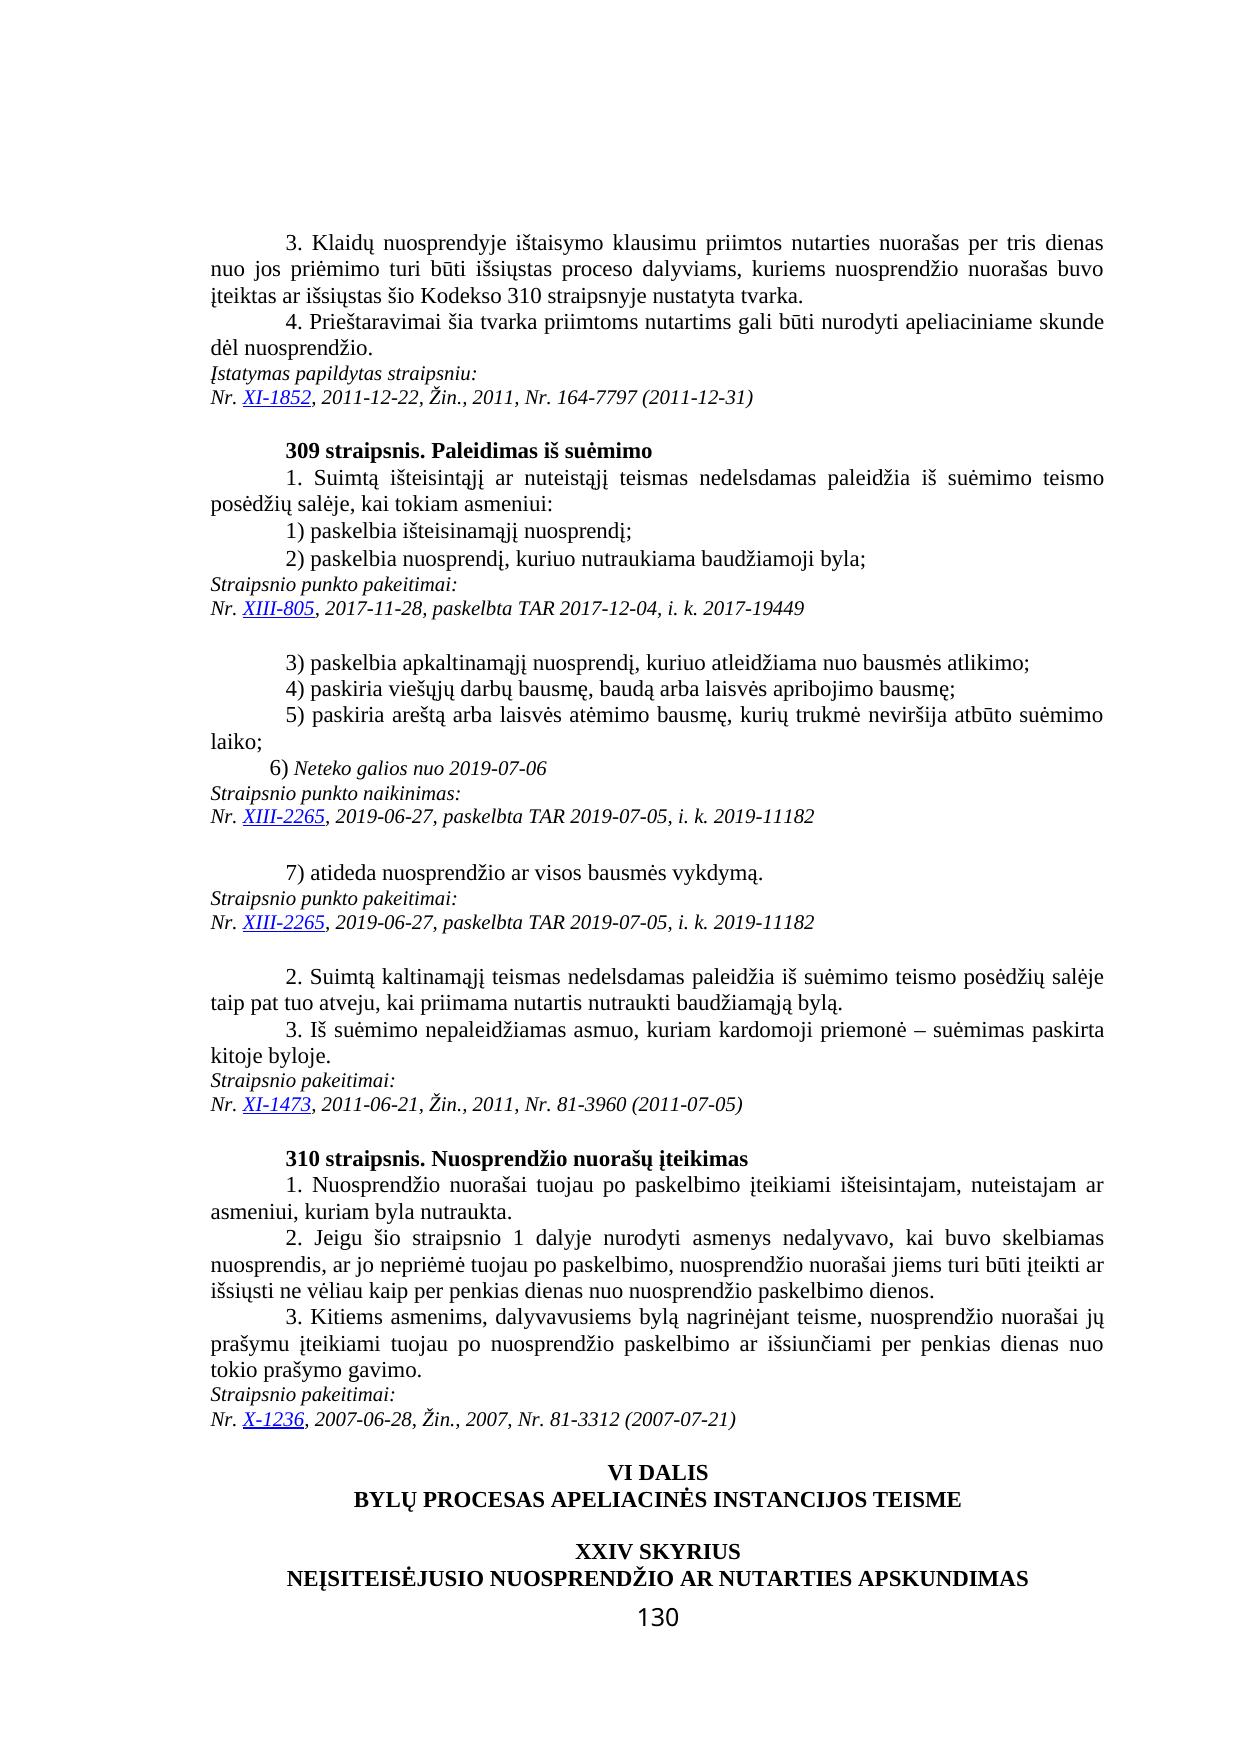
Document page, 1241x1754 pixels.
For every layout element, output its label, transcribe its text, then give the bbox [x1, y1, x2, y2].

text 3. Iš suėmimo nepaleidžiamas asmuo, kuriam kardomoji priemonė – suėmimas paskirta kitoje byloje. [210, 1016, 1105, 1068]
text 6) Neteko galios nuo 2019-07-06 [210, 754, 1105, 780]
text 5) paskiria areštą arba laisvės atėmimo bausmę, kurių trukmė neviršija atbūto suėmimo laiko; [210, 701, 1105, 754]
text Nr. XIII-805, 2017-11-28, paskelbta TAR 2017-12-04, i. k. 2017-19449 [210, 596, 1105, 620]
text Įstatymas papildytas straipsniu: [210, 361, 1105, 385]
text Straipsnio punkto pakeitimai: [210, 886, 1105, 910]
text 4) paskiria viešųjų darbų bausmę, baudą arba laisvės apribojimo bausmę; [210, 675, 1105, 701]
text Nr. XI-1473, 2011-06-21, Žin., 2011, Nr. 81-3960 (2011-07-05) [210, 1092, 1105, 1116]
text Straipsnio pakeitimai: [210, 1382, 1105, 1406]
text Nr. XIII-2265, 2019-06-27, paskelbta TAR 2019-07-05, i. k. 2019-11182 [210, 910, 1105, 934]
text 3. Kitiems asmenims, dalyvavusiems bylą nagrinėjant teisme, nuosprendžio nuorašai jų prašymu įteikiami tuojau po nuosprendžio paskelbimo ar išsiunčiami per penkias dienas nuo tokio prašymo gavimo. [210, 1303, 1105, 1382]
text Nr. XI-1852, 2011-12-22, Žin., 2011, Nr. 164-7797 (2011-12-31) [210, 385, 1105, 409]
text 2) paskelbia nuosprendį, kuriuo nutraukiama baudžiamoji byla; [210, 543, 1105, 572]
text Neįsiteisėjusio nuosprendžio ar nutarties apskundimas [210, 1565, 1105, 1591]
text Nr. XIII-2265, 2019-06-27, paskelbta TAR 2019-07-05, i. k. 2019-11182 [210, 804, 1105, 828]
text 1. Suimtą išteisintąjį ar nuteistąjį teismas nedelsdamas paleidžia iš suėmimo teismo posėdžių salėje, kai tokiam asmeniui: [210, 464, 1105, 517]
text 4. Prieštaravimai šia tvarka priimtoms nutartims gali būti nurodyti apeliaciniame skunde dėl nuosprendžio. [210, 308, 1105, 361]
text Bylų procesas apeliacinės instancijos teisme [210, 1486, 1105, 1512]
text 309 straipsnis. Paleidimas iš suėmimo [210, 438, 1105, 464]
text Straipsnio punkto naikinimas: [210, 780, 1105, 804]
text Straipsnio punkto pakeitimai: [210, 572, 1105, 596]
text 3) paskelbia apkaltinamąjį nuosprendį, kuriuo atleidžiama nuo bausmės atlikimo; [210, 649, 1105, 675]
text Straipsnio pakeitimai: [210, 1068, 1105, 1092]
text 7) atideda nuosprendžio ar visos bausmės vykdymą. [210, 857, 1105, 886]
text 1. Nuosprendžio nuorašai tuojau po paskelbimo įteikiami išteisintajam, nuteistajam ar asmeniui, kuriam byla nutraukta. [210, 1172, 1105, 1224]
subtitle VI dalis [210, 1459, 1105, 1486]
text 2. Suimtą kaltinamąjį teismas nedelsdamas paleidžia iš suėmimo teismo posėdžių salėje taip pat tuo atveju, kai priimama nutartis nutraukti baudžiamąją bylą. [210, 963, 1105, 1016]
text 2. Jeigu šio straipsnio 1 dalyje nurodyti asmenys nedalyvavo, kai buvo skelbiamas nuosprendis, ar jo nepriėmė tuojau po paskelbimo, nuosprendžio nuorašai jiems turi būti įteikti ar išsiųsti ne vėliau kaip per penkias dienas nuo nuosprendžio paskelbimo dienos. [210, 1224, 1105, 1303]
text 310 straipsnis. Nuosprendžio nuorašų įteikimas [210, 1145, 1105, 1172]
text Nr. X-1236, 2007-06-28, Žin., 2007, Nr. 81-3312 (2007-07-21) [210, 1406, 1105, 1431]
text 3. Klaidų nuosprendyje ištaisymo klausimu priimtos nutarties nuorašas per tris dienas nuo jos priėmimo turi būti išsiųstas proceso dalyviams, kuriems nuosprendžio nuorašas buvo įteiktas ar išsiųstas šio Kodekso 310 straipsnyje nustatyta tvarka. [210, 229, 1105, 308]
subtitle XXIV skyrius [210, 1538, 1105, 1565]
text 1) paskelbia išteisinamąjį nuosprendį; [210, 517, 1105, 543]
